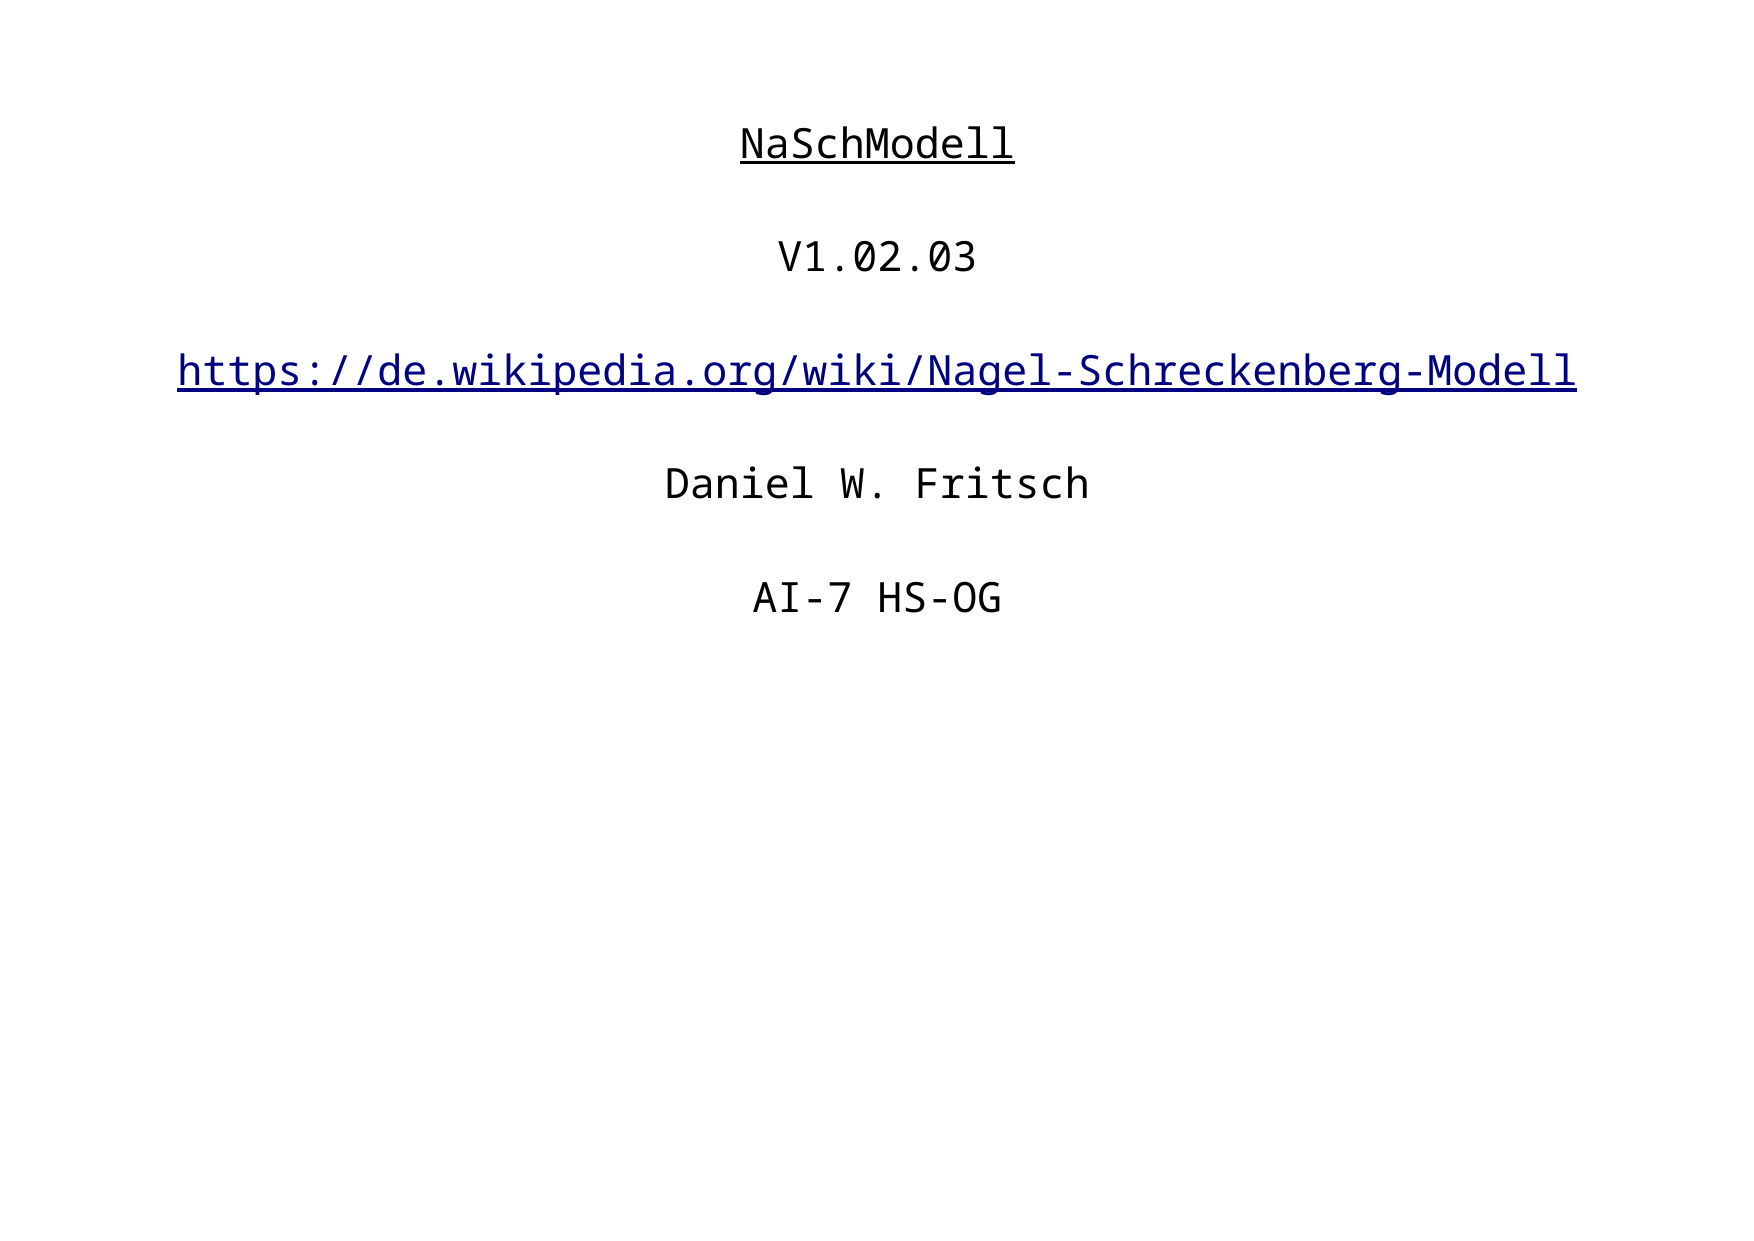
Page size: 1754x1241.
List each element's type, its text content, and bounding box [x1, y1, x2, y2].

text V1.02.03 [0, 227, 1754, 284]
text NaSchModell [0, 113, 1754, 170]
text AI-7 HS-OG [0, 568, 1754, 624]
text Daniel W. Fritsch [0, 454, 1754, 511]
text https://de.wikipedia.org/wiki/Nagel-Schreckenberg-Modell [0, 341, 1754, 397]
